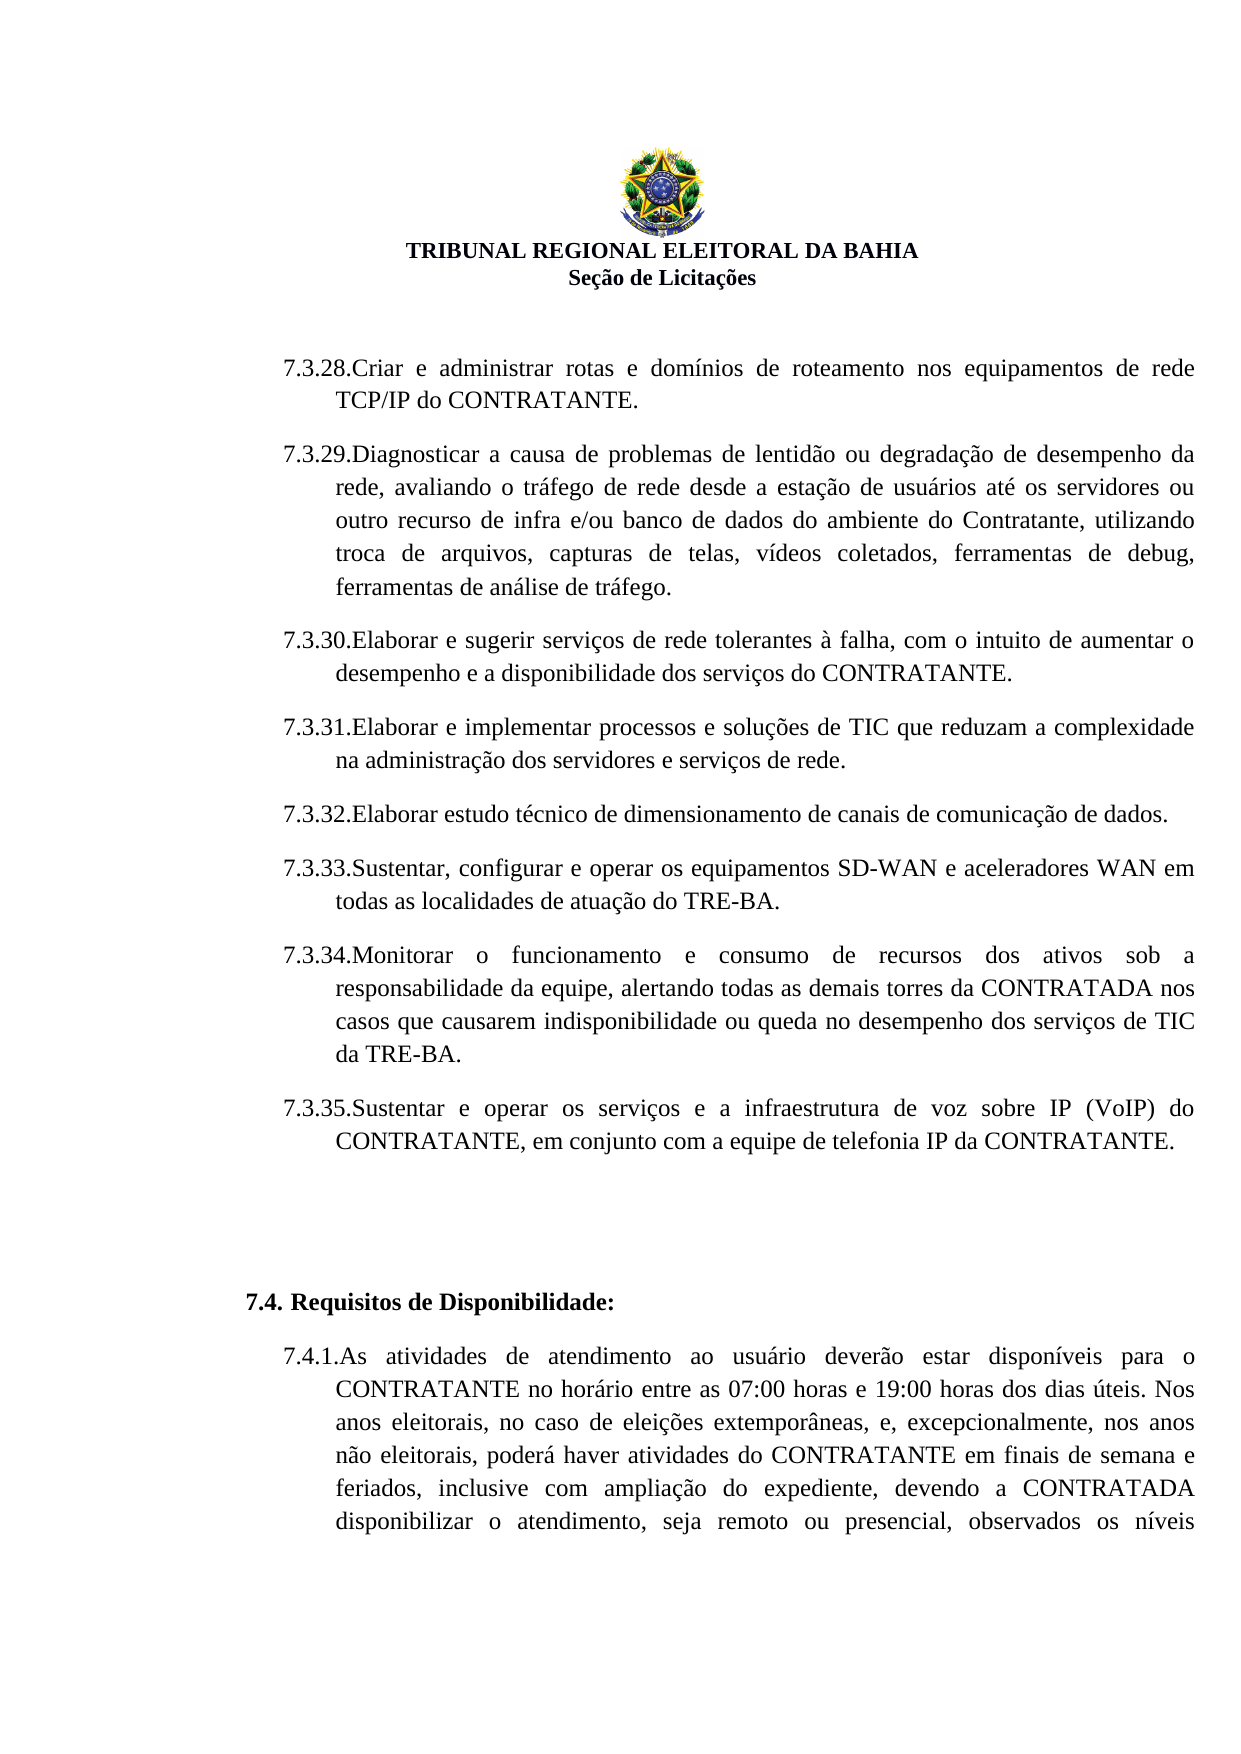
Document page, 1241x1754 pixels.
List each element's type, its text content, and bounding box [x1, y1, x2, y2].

list Criar e administrar rotas e domínios de roteamento nos equipamentos de rede TCP/IP do CONTRATANTE. [283, 353, 1196, 414]
list Diagnosticar a causa de problemas de lentidão ou degradação de desempenho da rede, avaliando o tráfego de rede desde a estação de usuários até os servidores ou outro recurso de infra e/ou banco de dados do ambiente do Contratante, utilizando troca de arquivos, capturas de telas, vídeos coletados, ferramentas de debug, ferramentas de análise de tráfego. [283, 439, 1196, 600]
list Elaborar estudo técnico de dimensionamento de canais de comunicação de dados. [283, 799, 1196, 828]
list Elaborar e implementar processos e soluções de TIC que reduzam a complexidade na administração dos servidores e serviços de rede. [283, 712, 1196, 774]
list Sustentar e operar os serviços e a infraestrutura de voz sobre IP (VoIP) do CONTRATANTE, em conjunto com a equipe de telefonia IP da CONTRATANTE. [283, 1093, 1196, 1154]
list Sustentar, configurar e operar os equipamentos SD-WAN e aceleradores WAN em todas as localidades de atuação do TRE-BA. [283, 853, 1196, 915]
list Monitorar o funcionamento e consumo de recursos dos ativos sob a responsabilidade da equipe, alertando todas as demais torres da CONTRATADA nos casos que causarem indisponibilidade ou queda no desempenho dos serviços de TIC da TRE-BA. [283, 940, 1196, 1068]
list Elaborar e sugerir serviços de rede tolerantes à falha, com o intuito de aumentar o desempenho e a disponibilidade dos serviços do CONTRATANTE. [283, 625, 1196, 687]
list As atividades de atendimento ao usuário deverão estar disponíveis para o CONTRATANTE no horário entre as 07:00 horas e 19:00 horas dos dias úteis. Nos anos eleitorais, no caso de eleições extemporâneas, e, excepcionalmente, nos anos não eleitorais, poderá haver atividades do CONTRATANTE em finais de semana e feriados, inclusive com ampliação do expediente, devendo a CONTRATADA disponibilizar o atendimento, seja remoto ou presencial, observados os níveis [283, 1341, 1196, 1535]
list Requisitos de Disponibilidade: [245, 1287, 1196, 1316]
